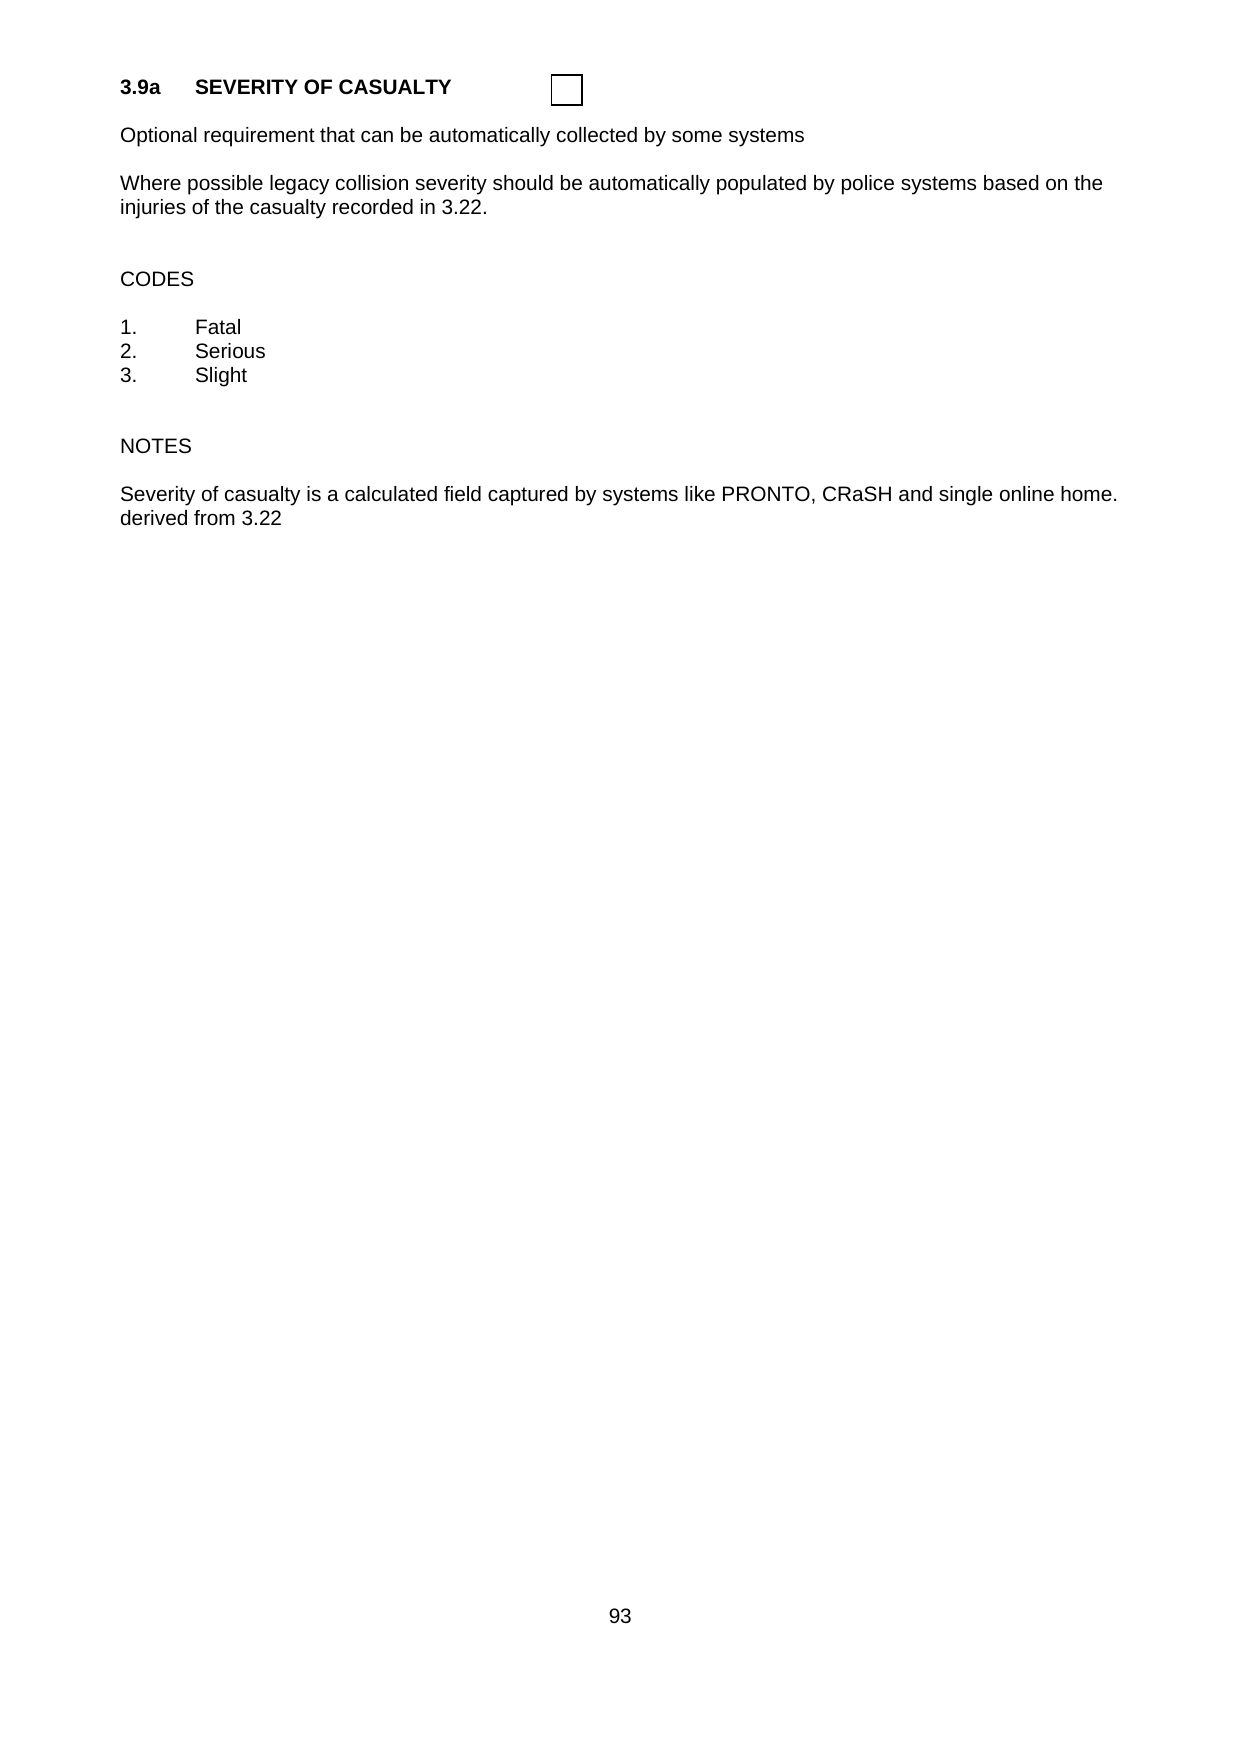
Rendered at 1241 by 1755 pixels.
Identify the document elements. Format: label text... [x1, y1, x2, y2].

text 2. Serious [120, 338, 1120, 362]
text NOTES [120, 434, 1120, 458]
text CODES [120, 267, 1120, 291]
text [552, 76, 581, 99]
text 3. Slight [120, 362, 1120, 386]
text Severity of casualty is a calculated field captured by systems like PRONTO, CRaSH and single online home. derived from 3.22 [120, 482, 1120, 530]
text 1. Fatal [120, 314, 1120, 338]
text Optional requirement that can be automatically collected by some systems [120, 123, 1120, 147]
text Where possible legacy collision severity should be automatically populated by police systems based on the injuries of the casualty recorded in 3.22. [120, 171, 1120, 219]
text [583, 75, 1120, 99]
text 3.9a SEVERITY OF CASUALTY [120, 75, 551, 99]
